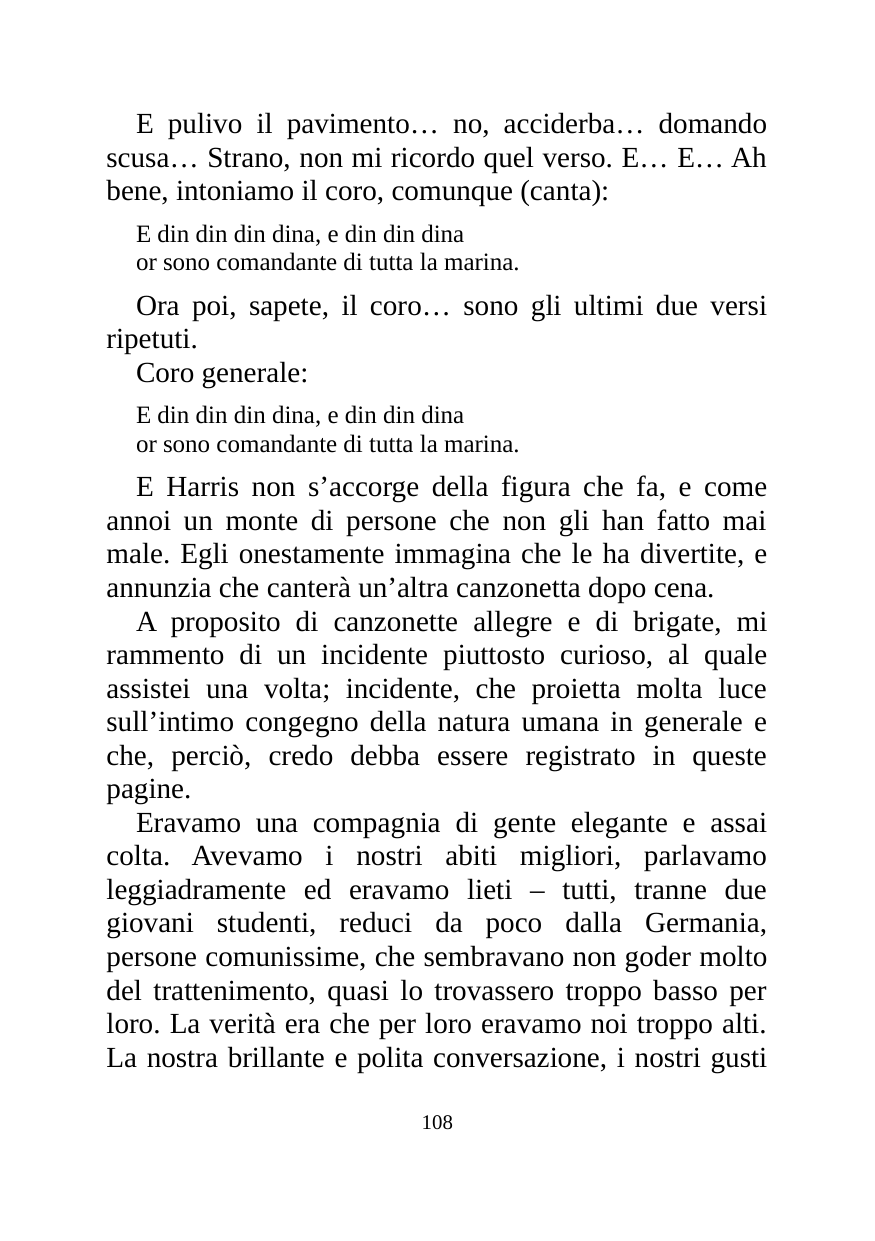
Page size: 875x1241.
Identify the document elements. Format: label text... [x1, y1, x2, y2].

text E Harris non s’accorge della figura che fa, e come annoi un monte di persone che non gli han fatto mai male. Egli onestamente immagina che le ha divertite, e annunzia che canterà un’altra canzonetta dopo cena. [106, 469, 768, 604]
text E din din din dina, e din din dina or sono comandante di tutta la marina. [136, 400, 768, 458]
text Coro generale: [106, 355, 768, 388]
text A proposito di canzonette allegre e di brigate, mi rammento di un incidente piuttosto curioso, al quale assistei una volta; incidente, che proietta molta luce sull’intimo congegno della natura umana in generale e che, perciò, credo debba essere registrato in queste pagine. [106, 604, 768, 805]
text E din din din dina, e din din dina or sono comandante di tutta la marina. [136, 219, 768, 276]
text Eravamo una compagnia di gente elegante e assai colta. Avevamo i nostri abiti migliori, parlavamo leggiadramente ed eravamo lieti – tutti, tranne due giovani studenti, reduci da poco dalla Germania, persone comunissime, che sembravano non goder molto del trattenimento, quasi lo trovassero troppo basso per loro. La verità era che per loro eravamo noi troppo alti. La nostra brillante e polita conversazione, i nostri gusti [106, 805, 768, 1073]
text E pulivo il pavimento… no, acciderba… domando scusa… Strano, non mi ricordo quel verso. E… E… Ah bene, intoniamo il coro, comunque (canta): [106, 106, 768, 207]
text Ora poi, sapete, il coro… sono gli ultimi due versi ripetuti. [106, 288, 768, 355]
